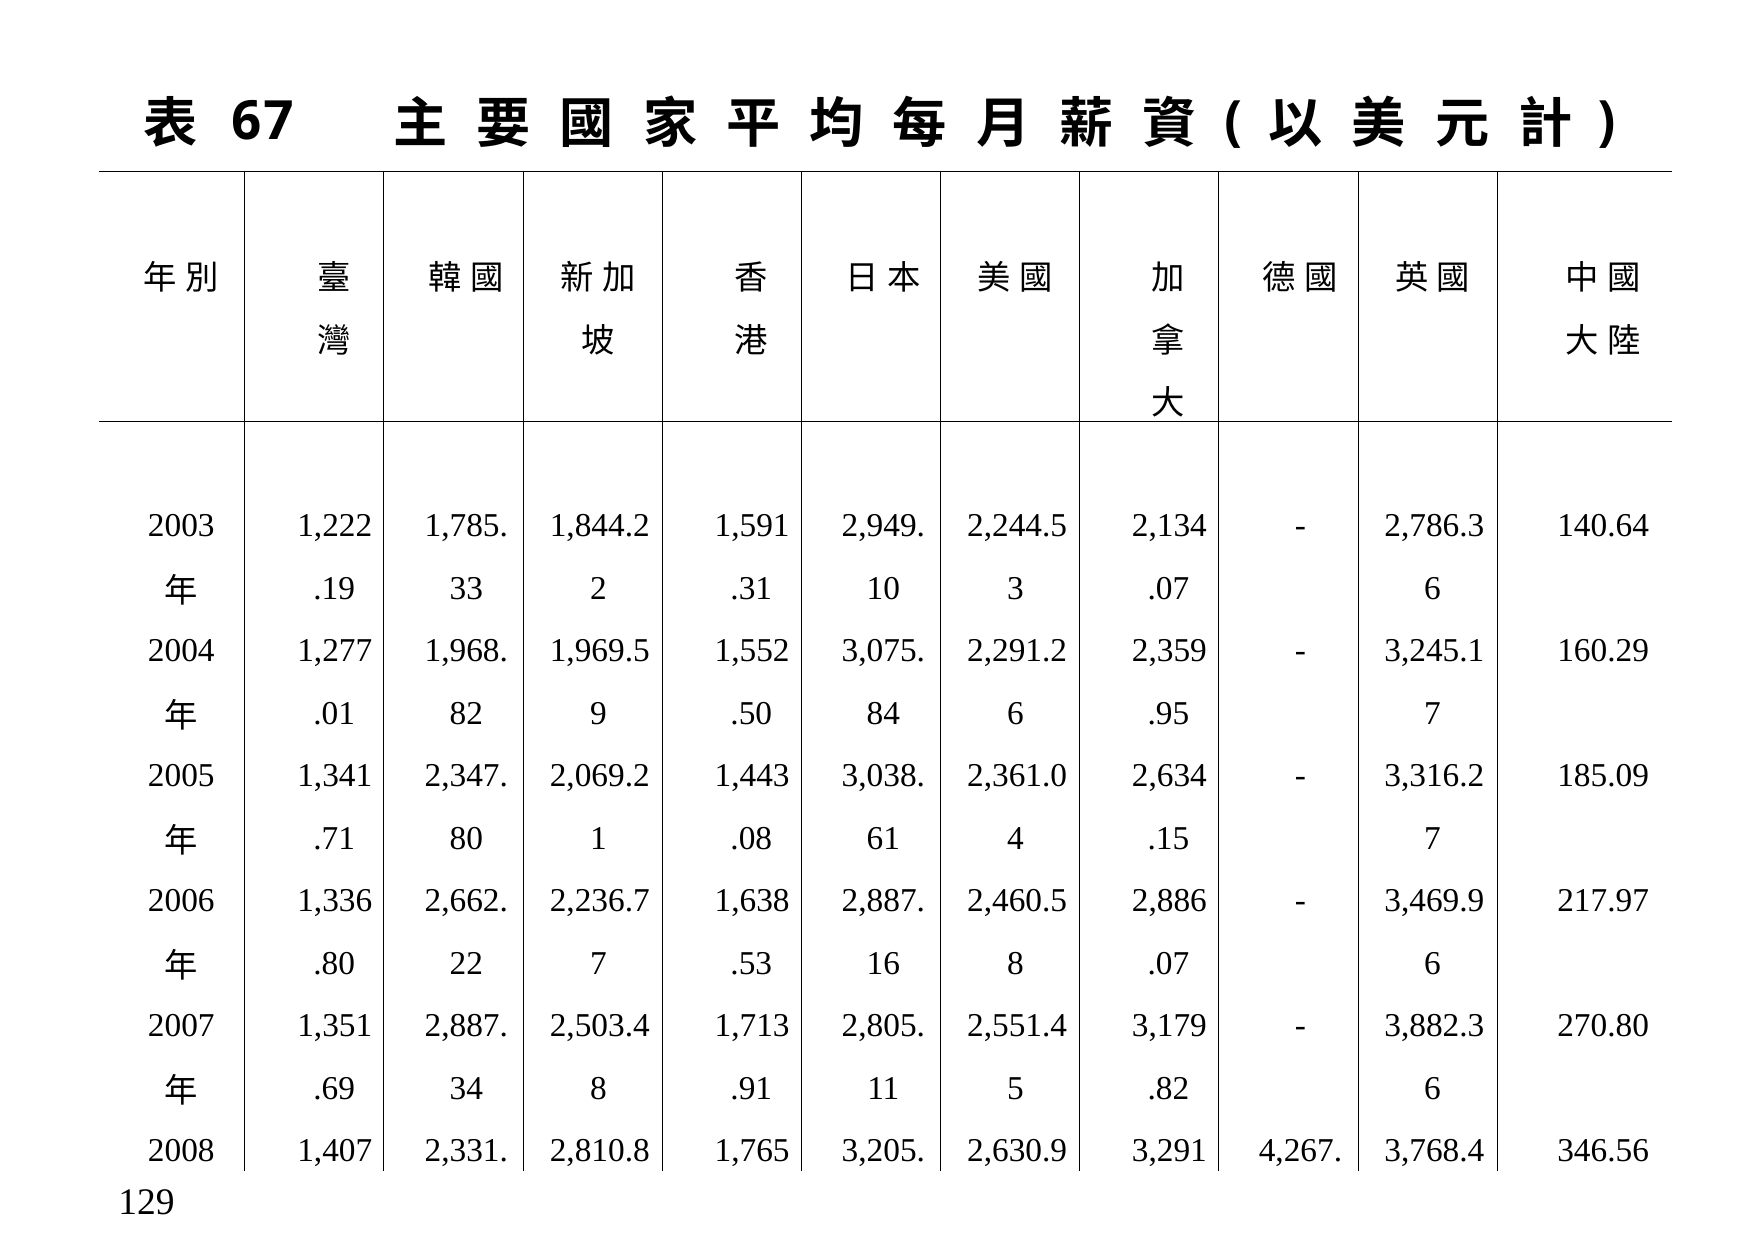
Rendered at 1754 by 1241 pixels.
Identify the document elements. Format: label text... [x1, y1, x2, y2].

table_cell 2,460.58 [941, 858, 1079, 983]
table_cell 3,882.36 [1359, 983, 1497, 1108]
table_cell 2,069.21 [524, 733, 662, 858]
table_header 英國 [1359, 172, 1497, 421]
table_cell 2,662.22 [384, 858, 523, 983]
table_cell 3,768.4 [1359, 1108, 1497, 1171]
table_cell 2,503.48 [524, 983, 662, 1108]
table_cell 2,551.45 [941, 983, 1079, 1108]
table_header 日本 [802, 172, 940, 421]
table_cell 2,786.36 [1359, 422, 1497, 608]
table_cell 3,245.17 [1359, 608, 1497, 733]
table_cell 2008 [99, 1108, 244, 1171]
table_cell 1,552.50 [663, 608, 801, 733]
table_cell 2003年 [99, 422, 244, 608]
table_cell 2,244.53 [941, 422, 1079, 608]
table_cell 185.09 [1498, 733, 1672, 858]
table_cell 3,291 [1080, 1108, 1218, 1171]
table_cell 160.29 [1498, 608, 1672, 733]
table_cell 1,443.08 [663, 733, 801, 858]
table_cell 1,351.69 [245, 983, 383, 1108]
table_header 香港 [663, 172, 801, 421]
table_cell 1,765 [663, 1108, 801, 1171]
table_cell 1,968.82 [384, 608, 523, 733]
table_cell 1,713.91 [663, 983, 801, 1108]
table_cell 2007年 [99, 983, 244, 1108]
table_header 中國大陸 [1498, 172, 1672, 421]
table_cell 1,638.53 [663, 858, 801, 983]
table_cell 2,630.9 [941, 1108, 1079, 1171]
table_cell 2,291.26 [941, 608, 1079, 733]
table_cell 3,179.82 [1080, 983, 1218, 1108]
table_cell 3,075.84 [802, 608, 940, 733]
table_header 美國 [941, 172, 1079, 421]
table_cell 2,805.11 [802, 983, 940, 1108]
table_cell - [1219, 858, 1358, 983]
table_cell 2,887.16 [802, 858, 940, 983]
table_cell 3,205. [802, 1108, 940, 1171]
table_header 新加坡 [524, 172, 662, 421]
table_header 德國 [1219, 172, 1358, 421]
table_cell 1,969.59 [524, 608, 662, 733]
table_cell 1,277.01 [245, 608, 383, 733]
table_cell 4,267. [1219, 1108, 1358, 1171]
table_cell - [1219, 422, 1358, 608]
table_cell 217.97 [1498, 858, 1672, 983]
table_cell 346.56 [1498, 1108, 1672, 1171]
subtitle 表67 主要國家平均每月薪資(以美元計) [128, 46, 1628, 171]
table_cell 1,407 [245, 1108, 383, 1171]
table_cell 2,886.07 [1080, 858, 1218, 983]
table_cell 1,591.31 [663, 422, 801, 608]
table_cell 2005年 [99, 733, 244, 858]
table_cell 2,887.34 [384, 983, 523, 1108]
table_cell 2,949.10 [802, 422, 940, 608]
table_cell 3,316.27 [1359, 733, 1497, 858]
table_cell 3,038.61 [802, 733, 940, 858]
table_cell 1,785.33 [384, 422, 523, 608]
table_cell 140.64 [1498, 422, 1672, 608]
table_cell - [1219, 983, 1358, 1108]
table_header 年別 [99, 172, 244, 421]
table_cell - [1219, 608, 1358, 733]
table_cell 2,634.15 [1080, 733, 1218, 858]
table_cell 2,810.8 [524, 1108, 662, 1171]
table_cell 2,347.80 [384, 733, 523, 858]
table_header 韓國 [384, 172, 523, 421]
table_cell 1,341.71 [245, 733, 383, 858]
table_header 臺灣 [245, 172, 383, 421]
table_cell - [1219, 733, 1358, 858]
table_cell 1,222.19 [245, 422, 383, 608]
table_cell 2006年 [99, 858, 244, 983]
table_cell 1,336.80 [245, 858, 383, 983]
table_cell 2004年 [99, 608, 244, 733]
table_cell 2,134.07 [1080, 422, 1218, 608]
table_cell 2,359.95 [1080, 608, 1218, 733]
table_cell 270.80 [1498, 983, 1672, 1108]
table_cell 1,844.22 [524, 422, 662, 608]
table_cell 2,331. [384, 1108, 523, 1171]
table_cell 2,361.04 [941, 733, 1079, 858]
table_cell 3,469.96 [1359, 858, 1497, 983]
table_header 加拿大 [1080, 172, 1218, 421]
table_cell 2,236.77 [524, 858, 662, 983]
